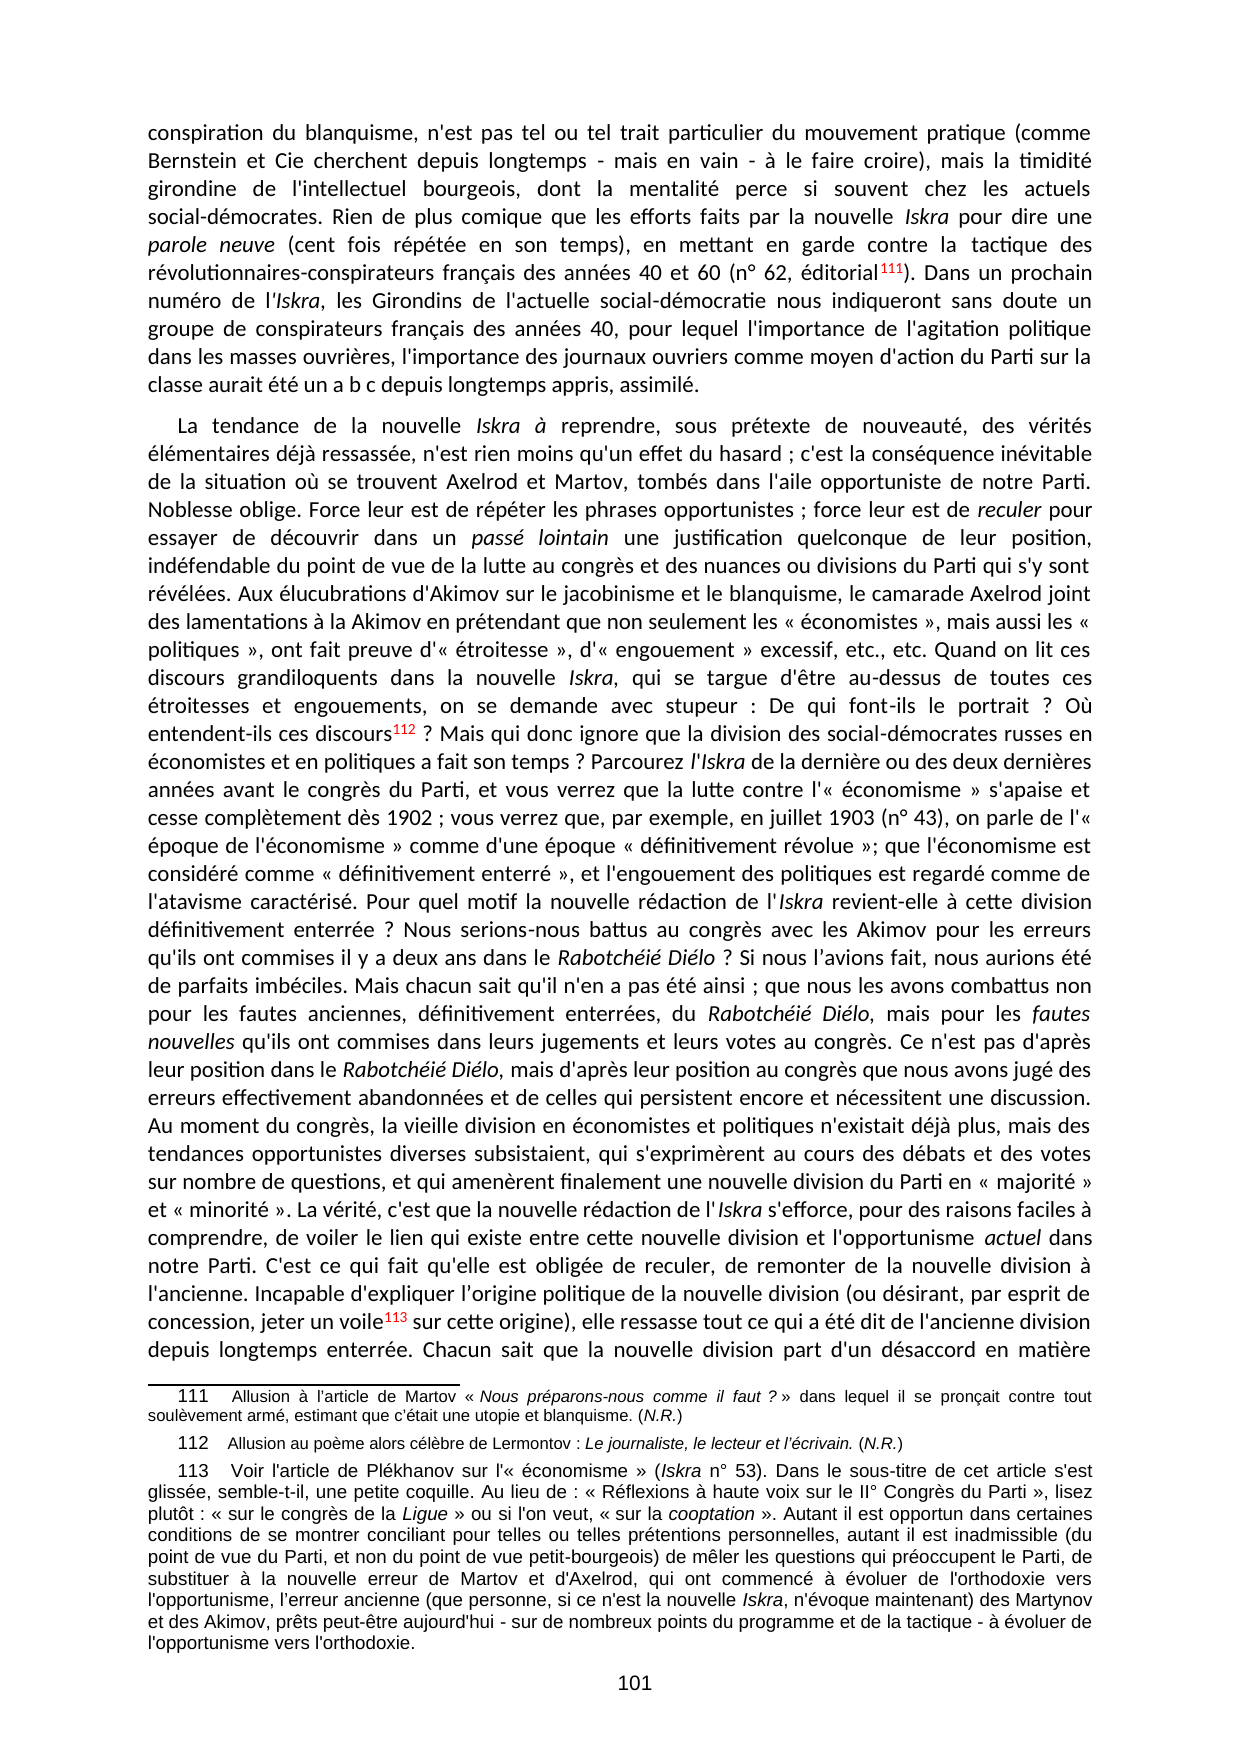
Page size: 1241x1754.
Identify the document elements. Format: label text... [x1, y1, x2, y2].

text Voir l'article de Plékhanov sur l'« économisme » (Iskra n° 53). Dans le sous‑titre de cet article s'est glissée, semble‑t‑il, une petite coquille. Au lieu de : « Réflexions à haute voix sur le II° Congrès du Parti », lisez plutôt : « sur le congrès de la Ligue » ou si l'on veut, « sur la cooptation ». Autant il est opportun dans certaines conditions de se montrer conciliant pour telles ou telles prétentions personnelles, autant il est inadmissible (du point de vue du Parti, et non du point de vue petit‑bourgeois) de mêler les questions qui préoccupent le Parti, de substituer à la nouvelle erreur de Martov et d'Axelrod, qui ont commencé à évoluer de l'orthodoxie vers l'opportunisme, l’erreur ancienne (que personne, si ce n'est la nouvelle Iskra, n'évoque maintenant) des Martynov et des Akimov, prêts peut-être aujourd'hui ‑ sur de nombreux points du programme et de la tactique - à évoluer de l'opportunisme vers l'orthodoxie. [148, 1459, 1093, 1653]
text La tendance de la nouvelle Iskra à reprendre, sous prétexte de nouveauté, des vérités élémentaires déjà ressassée, n'est rien moins qu'un effet du hasard ; c'est la conséquence inévitable de la situation où se trouvent Axelrod et Martov, tombés dans l'aile opportuniste de notre Parti. Noblesse oblige. Force leur est de répéter les phrases opportunistes ; force leur est de reculer pour essayer de découvrir dans un passé lointain une justification quelconque de leur position, indéfendable du point de vue de la lutte au congrès et des nuances ou divisions du Parti qui s'y sont révélées. Aux élucubrations d'Akimov sur le jacobinisme et le blanquisme, le camarade Axelrod joint des lamentations à la Akimov en prétendant que non seulement les « économistes », mais aussi les « politiques », ont fait preuve d'« étroitesse », d'« engouement » excessif, etc., etc. Quand on lit ces discours grandiloquents dans la nouvelle Iskra, qui se targue d'être au‑dessus de toutes ces étroitesses et engouements, on se demande avec stupeur : De qui font‑ils le portrait ? Où entendent‑ils ces discours ? Mais qui donc ignore que la division des social‑démocrates russes en économistes et en politiques a fait son temps ? Parcourez l'Iskra de la dernière ou des deux dernières années avant le congrès du Parti, et vous verrez que la lutte contre l'« économisme » s'apaise et cesse complètement dès 1902 ; vous verrez que, par exemple, en juillet 1903 (n° 43), on parle de l'« époque de l'économisme » comme d'une époque « définitivement révolue »; que l'économisme est considéré comme « définitivement enterré », et l'engouement des politiques est regardé comme de l'atavisme caractérisé. Pour quel motif la nouvelle rédaction de l'Iskra revient-­elle à cette division définitivement enterrée ? Nous serions‑nous battus au congrès avec les Akimov pour les erreurs qu'ils ont com­mises il y a deux ans dans le Rabotchéié Diélo ? Si nous l’avions fait, nous aurions été de parfaits imbéciles. Mais chacun sait qu'il n'en a pas été ainsi ; que nous les avons combattus non pour les fautes anciennes, définitivement enterrées, du Rabotchéié Diélo, mais pour les fautes nouvel­les qu'ils ont commises dans leurs jugements et leurs votes au congrès. Ce n'est pas d'après leur position dans le Rabotchéié Diélo, mais d'après leur position au congrès que nous avons jugé des erreurs effectivement abandonnées et de celles qui persistent encore et nécessitent une discussion. Au moment du congrès, la vieille division en économistes et politiques n'existait déjà plus, mais des tendances opportu­nistes diverses subsistaient, qui s'exprimèrent au cours des débats et des votes sur nombre de questions, et qui amenèrent finalement une nouvelle division du Parti en « majorité » et « minorité ». La vérité, c'est que la nouvelle rédaction de l'Iskra s'efforce, pour des raisons faciles à comprendre, de voiler le lien qui existe entre cette nouvelle division et l'opportunisme actuel dans notre Parti. C'est ce qui fait qu'elle est obligée de reculer, de remonter de la nouvelle division à l'ancienne. Incapable d'expliquer l’origine politique de la nouvelle division (ou désirant, par esprit de concession, jeter un voile sur cette origine), elle ressasse tout ce qui a été dit de l'ancienne division depuis longtemps enterrée. Chacun sait que la nouvelle division part d'un désaccord en matière [148, 411, 1093, 1363]
text Allusion au poème alors célèbre de Lermontov : Le journaliste, le lecteur et l’écrivain. (N.R.) [148, 1432, 1093, 1453]
text conspiration du blanquisme, n'est pas tel ou tel trait particulier du mouvement pratique (comme Bernstein et Cie cherchent depuis longtemps ‑ mais en vain ‑ à le faire croire), mais la timidité girondine de l'intellectuel bourgeois, dont la mentalité perce si souvent chez les actuels social‑démocrates. Rien de plus comique que les efforts faits par la nouvelle Iskra pour dire une parole neuve (cent fois répétée en son temps), en mettant en garde contre la tactique des révolutionnaires‑conspirateurs français des années 40 et 60 (n° 62, éditorial). Dans un prochain numéro de l'Iskra, les Girondins de l'actuelle social‑démocratie nous indiqueront sans doute un groupe de conspirateurs français des années 40, pour lequel l'importance de l'agitation politique dans les masses ouvrières, l'importance des journaux ouvriers comme moyen d'action du Parti sur la classe aurait été un a b c depuis longtemps appris, assimilé. [148, 118, 1093, 398]
text Allusion à l’article de Martov « Nous préparons-nous comme il faut ? » dans lequel il se pronçait contre tout soulèvement armé, estimant que c’était une utopie et blanquisme. (N.R.) [148, 1385, 1093, 1425]
